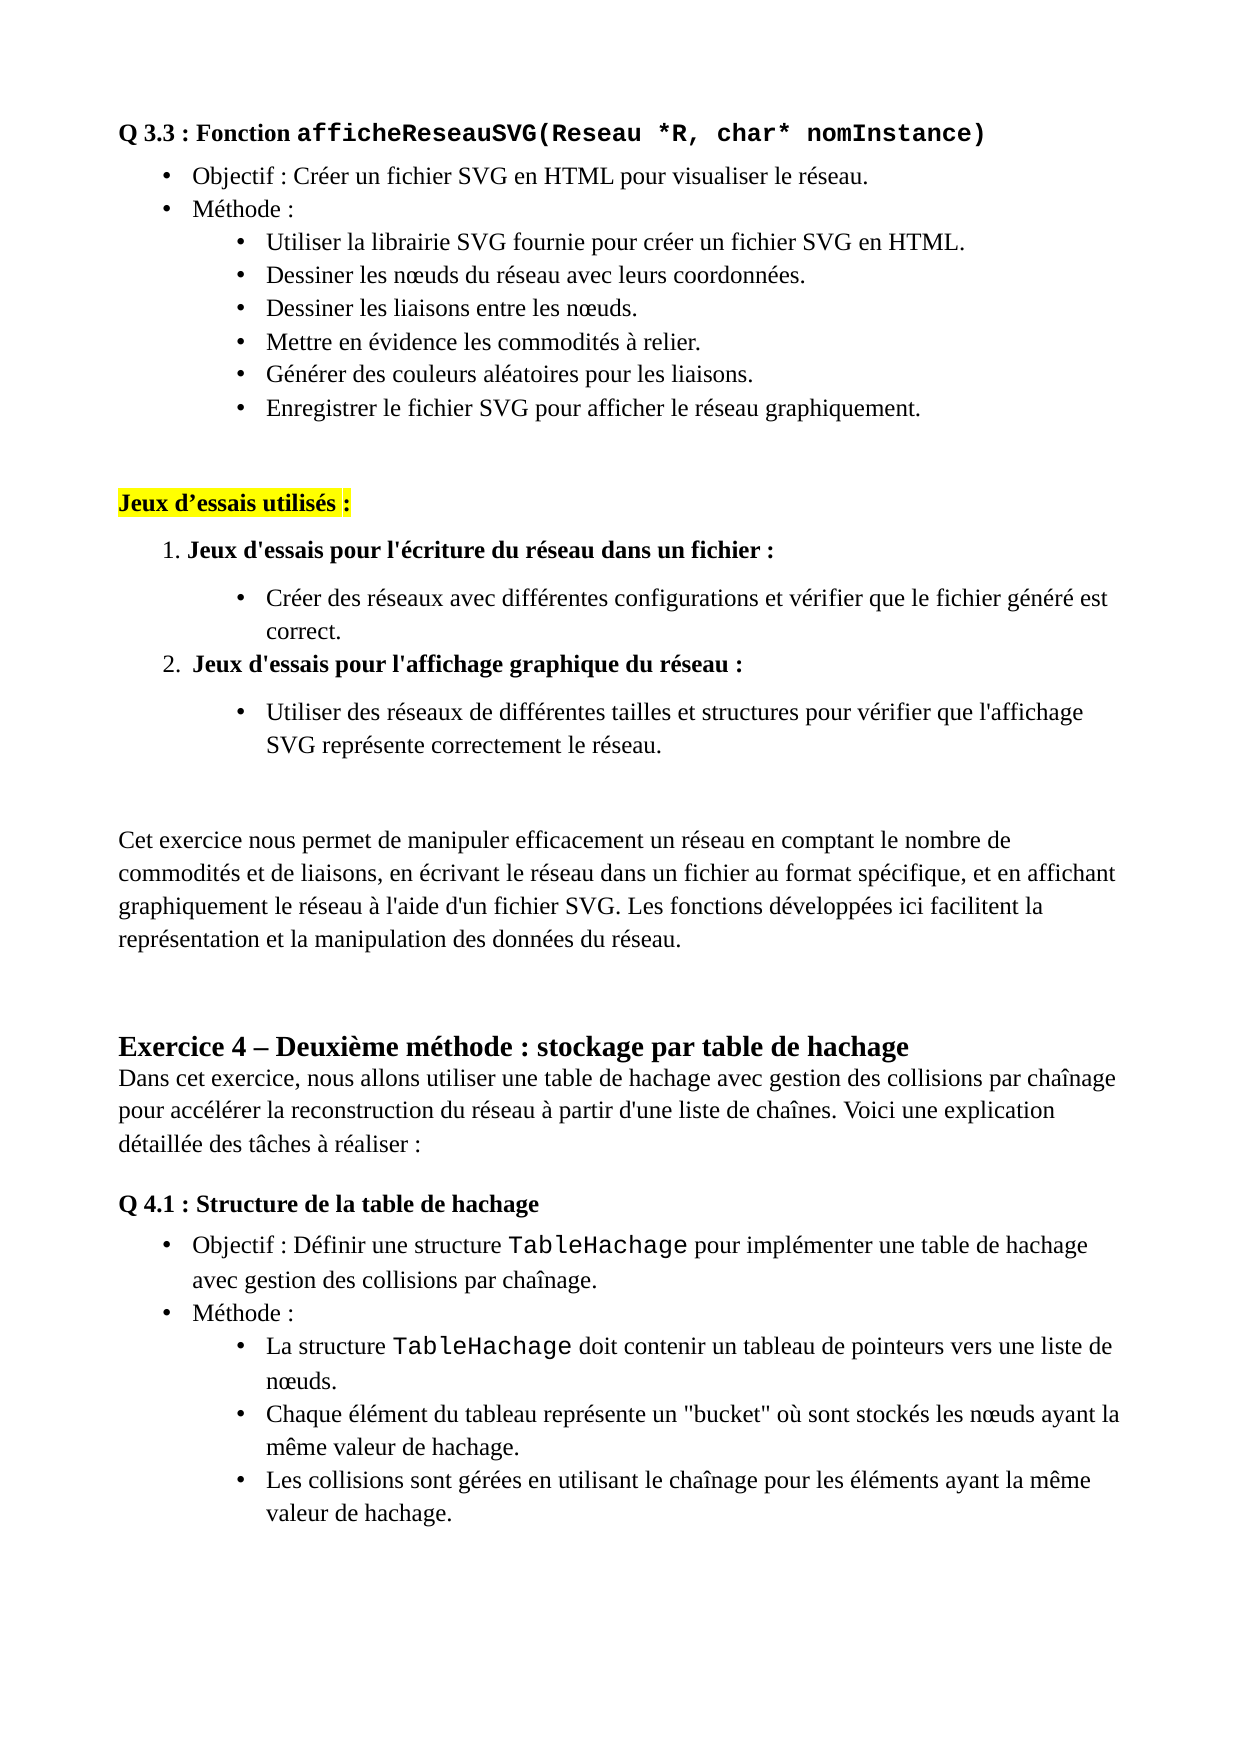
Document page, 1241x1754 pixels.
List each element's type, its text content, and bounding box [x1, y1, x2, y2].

subtitle Q 4.1 : Structure de la table de hachage [118, 1189, 1122, 1217]
list Objectif : Définir une structure TableHachage pour implémenter une table de hachage avec gestion des collisions par chaînage. [162, 1230, 1122, 1294]
list Enregistrer le fichier SVG pour afficher le réseau graphiquement. [236, 393, 1122, 421]
list Dessiner les nœuds du réseau avec leurs coordonnées. [236, 261, 1122, 289]
text Cet exercice nous permet de manipuler efficacement un réseau en comptant le nombre de commodités et de liaisons, en écrivant le réseau dans un fichier au format spécifique, et en affichant graphiquement le réseau à l'aide d'un fichier SVG. Les fonctions développées ici facilitent la représentation et la manipulation des données du réseau. [118, 825, 1122, 953]
list Utiliser des réseaux de différentes tailles et structures pour vérifier que l'affichage SVG représente correctement le réseau. [236, 697, 1122, 758]
list La structure TableHachage doit contenir un tableau de pointeurs vers une liste de nœuds. [236, 1331, 1122, 1395]
list Dessiner les liaisons entre les nœuds. [236, 293, 1122, 322]
list Créer des réseaux avec différentes configurations et vérifier que le fichier généré est correct. [236, 583, 1122, 645]
list Chaque élément du tableau représente un "bucket" où sont stockés les nœuds ayant la même valeur de hachage. [236, 1399, 1122, 1461]
list Méthode : [162, 194, 1122, 223]
text 1. Jeux d'essais pour l'écriture du réseau dans un fichier : [118, 535, 1122, 564]
text Dans cet exercice, nous allons utiliser une table de hachage avec gestion des collisions par chaînage pour accélérer la reconstruction du réseau à partir d'une liste de chaînes. Voici une explication détaillée des tâches à réaliser : [118, 1063, 1122, 1157]
list Jeux d'essais pour l'affichage graphique du réseau : [162, 649, 1122, 678]
list Générer des couleurs aléatoires pour les liaisons. [236, 359, 1122, 388]
list Utiliser la librairie SVG fournie pour créer un fichier SVG en HTML. [236, 227, 1122, 256]
list Objectif : Créer un fichier SVG en HTML pour visualiser le réseau. [162, 161, 1122, 190]
list Mettre en évidence les commodités à relier. [236, 327, 1122, 355]
list Méthode : [162, 1298, 1122, 1327]
text Jeux d’essais utilisés : [118, 488, 1122, 517]
list Les collisions sont gérées en utilisant le chaînage pour les éléments ayant la même valeur de hachage. [236, 1465, 1122, 1527]
text Exercice 4 – Deuxième méthode : stockage par table de hachage [118, 972, 1122, 1063]
subtitle Q 3.3 : Fonction afficheReseauSVG(Reseau *R, char* nomInstance) [118, 118, 1122, 149]
